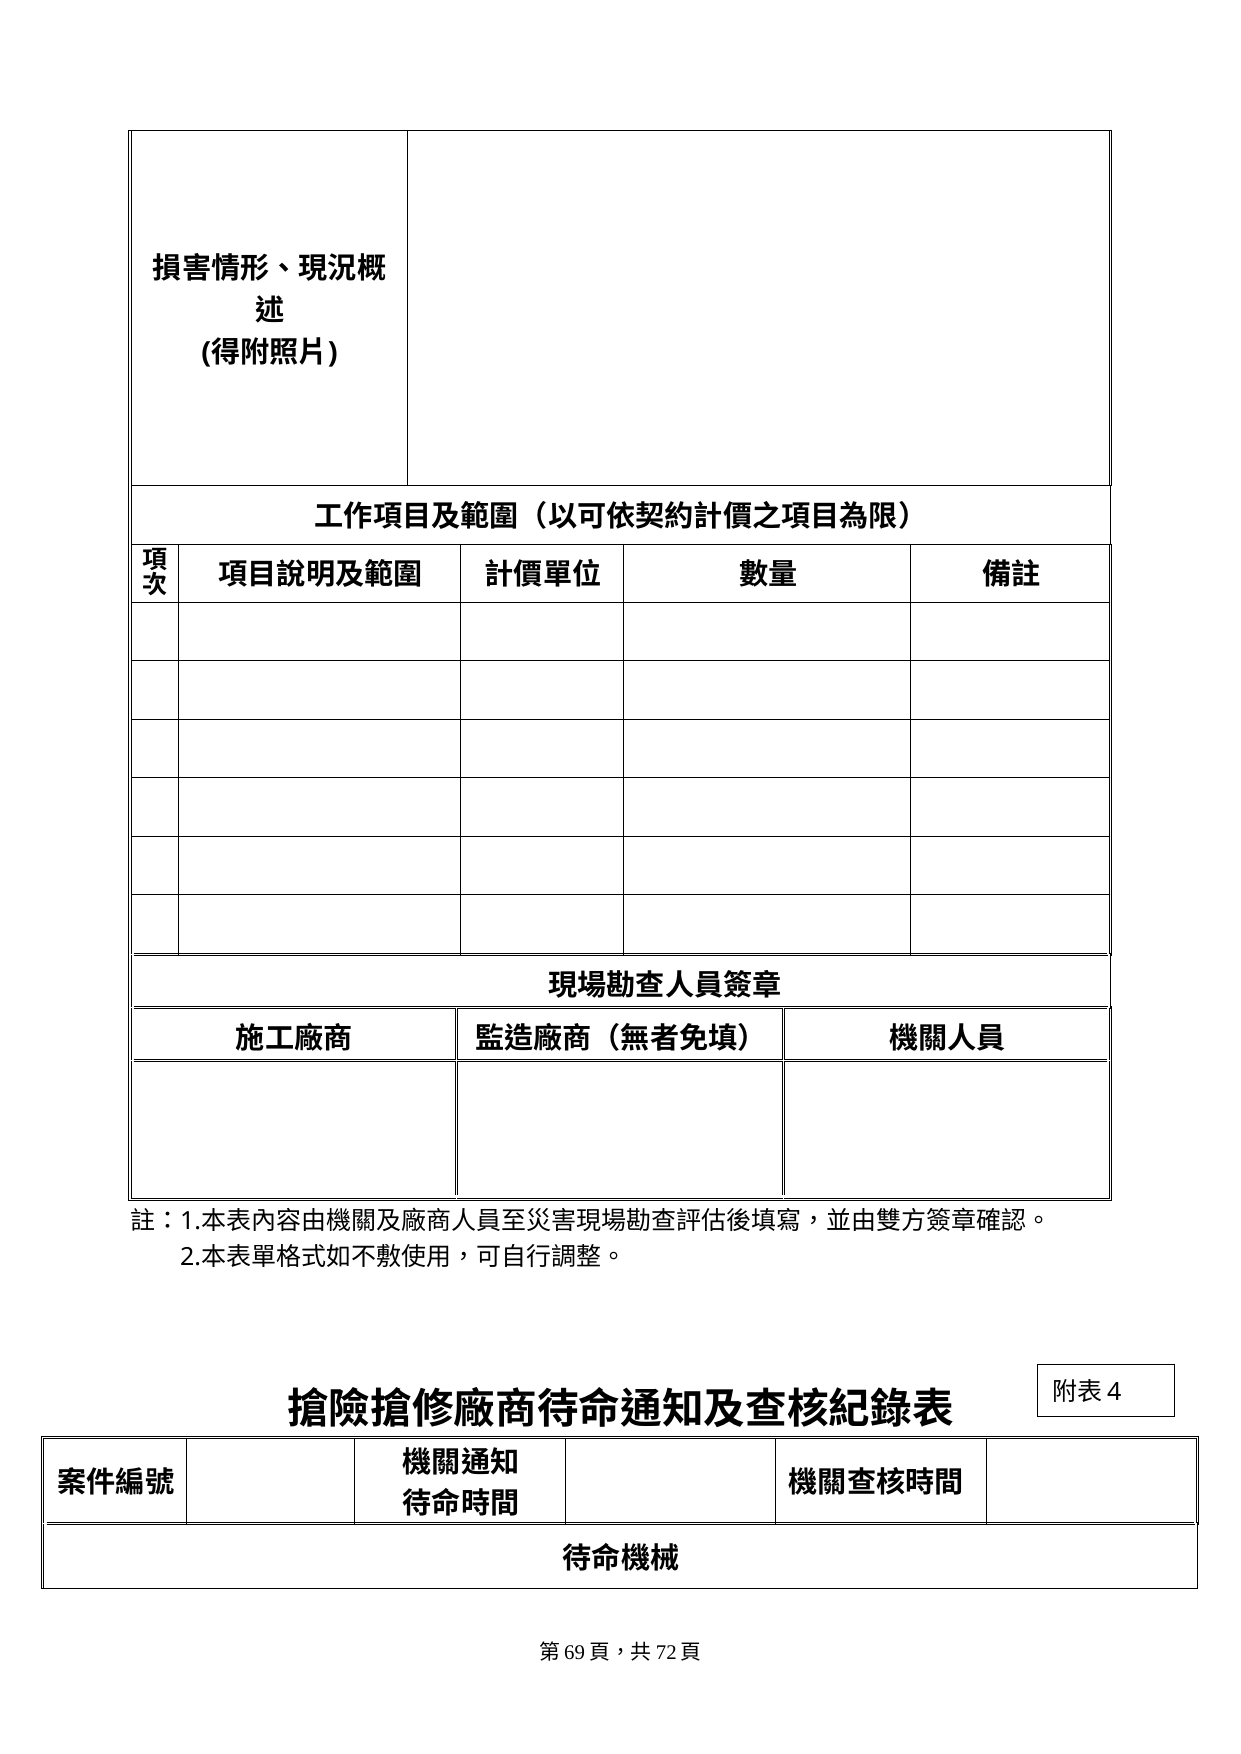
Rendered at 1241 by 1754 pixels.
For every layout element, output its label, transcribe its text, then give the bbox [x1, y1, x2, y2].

table_cell [461, 895, 623, 952]
table_cell [179, 778, 460, 836]
table_cell 數量 [624, 545, 910, 602]
table_cell [179, 720, 460, 777]
table_cell [624, 895, 910, 952]
table_cell 計價單位 [461, 545, 623, 602]
text 附表4 [1052, 1371, 1159, 1407]
table_cell 待命機械 [43, 1522, 1197, 1588]
table_cell [911, 895, 1109, 952]
table_cell [461, 720, 623, 777]
table_cell [624, 720, 910, 777]
table_cell 項目說明及範圍 [179, 545, 460, 602]
table_cell [179, 661, 460, 719]
table_cell [408, 131, 1109, 485]
table_cell 施工廠商 [132, 1006, 455, 1059]
table_cell 現場勘查人員簽章 [132, 953, 1110, 1006]
table_cell [132, 895, 178, 952]
table_cell [456, 1062, 783, 1197]
table_header 機關查核時間 [776, 1439, 986, 1522]
table_cell [132, 1059, 456, 1197]
table_cell [179, 895, 460, 952]
table_cell [132, 778, 178, 836]
table_cell 監造廠商（無者免填） [458, 1009, 782, 1059]
table_cell [911, 720, 1109, 777]
table_cell [911, 603, 1109, 660]
table_cell [179, 837, 460, 894]
table_cell 損害情形、現況概述 (得附照片) [132, 131, 407, 485]
table_cell 備註 [911, 545, 1109, 602]
table_header 案件編號 [44, 1439, 186, 1522]
table_cell [624, 603, 910, 660]
table_cell 項次 [132, 545, 178, 602]
table_cell 機關人員 [785, 1006, 1110, 1059]
table_cell [461, 603, 623, 660]
text 註：1.本表內容由機關及廠商人員至災害現場勘查評估後填寫，並由雙方簽章確認。 [130, 1201, 1110, 1237]
table_cell [624, 778, 910, 836]
table_cell [624, 661, 910, 719]
table_cell [461, 837, 623, 894]
table_cell [624, 837, 910, 894]
text 搶險搶修廠商待命通知及查核紀錄表 [130, 1375, 1110, 1436]
table_cell [461, 661, 623, 719]
table_cell [132, 661, 178, 719]
table_header [566, 1439, 775, 1522]
table_cell [911, 837, 1109, 894]
text 2.本表單格式如不敷使用，可自行調整。 [180, 1237, 1110, 1273]
table_cell [132, 837, 178, 894]
table_header 機關通知 待命時間 [355, 1439, 565, 1522]
table_cell [783, 1059, 1109, 1197]
table_cell [911, 778, 1109, 836]
table_cell [132, 603, 178, 660]
table_cell [461, 778, 623, 836]
table_header [987, 1439, 1196, 1522]
table_cell [179, 603, 460, 660]
table_header [187, 1439, 354, 1522]
table_cell 工作項目及範圍（以可依契約計價之項目為限） [132, 486, 1110, 543]
table_cell [132, 720, 178, 777]
table_cell [911, 661, 1109, 719]
